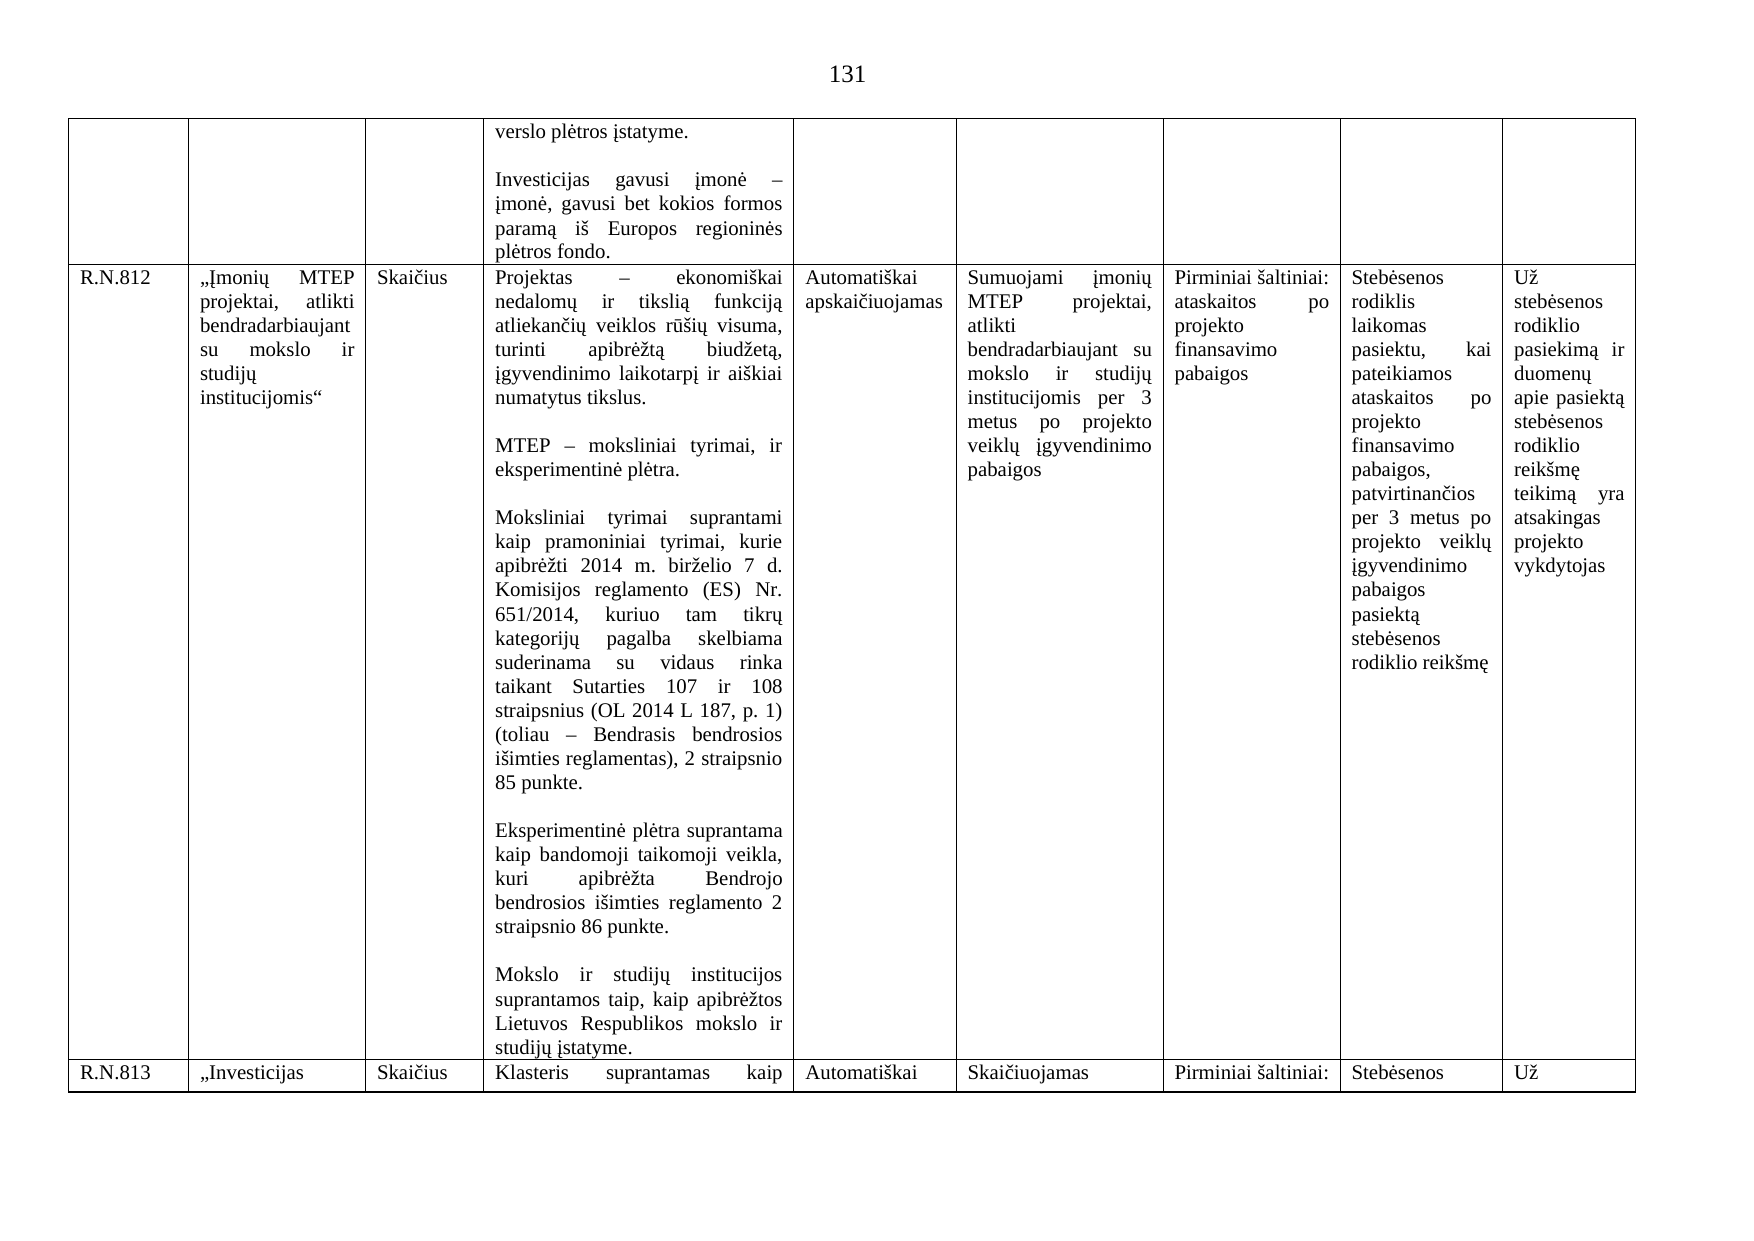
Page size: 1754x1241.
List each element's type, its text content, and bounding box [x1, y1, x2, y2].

table_cell Skaičius [366, 265, 483, 1059]
table_cell Stebėsenos rodiklis laikomas pasiektu, kai pateikiamos ataskaitos po projekto finansavimo pabaigos, patvirtinančios per 3 metus po projekto veiklų įgyvendinimo pabaigos pasiektą stebėsenos rodiklio reikšmę [1341, 265, 1502, 1059]
table_cell [1503, 119, 1635, 263]
table_cell „Investicijas [189, 1060, 365, 1091]
table_cell Už [1503, 1060, 1635, 1091]
table_cell Skaičiuojamas [957, 1060, 1163, 1091]
table_cell Projektas – ekonomiškai nedalomų ir tikslią funkciją atliekančių veiklos rūšių visuma, turinti apibrėžtą biudžetą, įgyvendinimo laikotarpį ir aiškiai numatytus tikslus. MTEP – moksliniai tyrimai, ir eksperimentinė plėtra. Moksliniai tyrimai suprantami kaip pramoniniai tyrimai, kurie apibrėžti 2014 m. birželio 7 d. Komisijos reglamento (ES) Nr. 651/2014, kuriuo tam tikrų kategorijų pagalba skelbiama suderinama su vidaus rinka taikant Sutarties 107 ir 108 straipsnius (OL 2014 L 187, p. 1) (toliau – Bendrasis bendrosios išimties reglamentas), 2 straipsnio 85 punkte. Eksperimentinė plėtra suprantama kaip bandomoji taikomoji veikla, kuri apibrėžta Bendrojo bendrosios išimties reglamento 2 straipsnio 86 punkte. Mokslo ir studijų institucijos suprantamos taip, kaip apibrėžtos Lietuvos Respublikos mokslo ir studijų įstatyme. [484, 265, 793, 1059]
table_cell Pirminiai šaltiniai: ataskaitos po projekto finansavimo pabaigos [1164, 265, 1340, 1059]
table_cell [1341, 119, 1502, 263]
table_cell „Įmonių MTEP projektai, atlikti bendradarbiaujant su mokslo ir studijų institucijomis“ [189, 265, 365, 1059]
table_cell R.N.813 [69, 1060, 188, 1091]
table_cell [794, 119, 956, 263]
table_cell [957, 119, 1163, 263]
table_cell verslo plėtros įstatyme. Investicijas gavusi įmonė – įmonė, gavusi bet kokios formos paramą iš Europos regioninės plėtros fondo. [484, 119, 793, 263]
table_cell R.N.812 [69, 265, 188, 1059]
table_cell [366, 119, 483, 263]
table_cell [1164, 119, 1340, 263]
table_cell Skaičius [366, 1060, 483, 1091]
table_cell [69, 119, 188, 263]
table_cell Sumuojami įmonių MTEP projektai, atlikti bendradarbiaujant su mokslo ir studijų institucijomis per 3 metus po projekto veiklų įgyvendinimo pabaigos [957, 265, 1163, 1059]
table_cell Už stebėsenos rodiklio pasiekimą ir duomenų apie pasiektą stebėsenos rodiklio reikšmę teikimą yra atsakingas projekto vykdytojas [1503, 265, 1635, 1059]
table_cell Automatiškai [794, 1060, 956, 1091]
table_cell Stebėsenos [1341, 1060, 1502, 1091]
table_cell [189, 119, 365, 263]
table_cell Pirminiai šaltiniai: [1164, 1060, 1340, 1091]
table_cell Klasteris suprantamas kaip [484, 1060, 793, 1091]
table_cell Automatiškai apskaičiuojamas [794, 265, 956, 1059]
